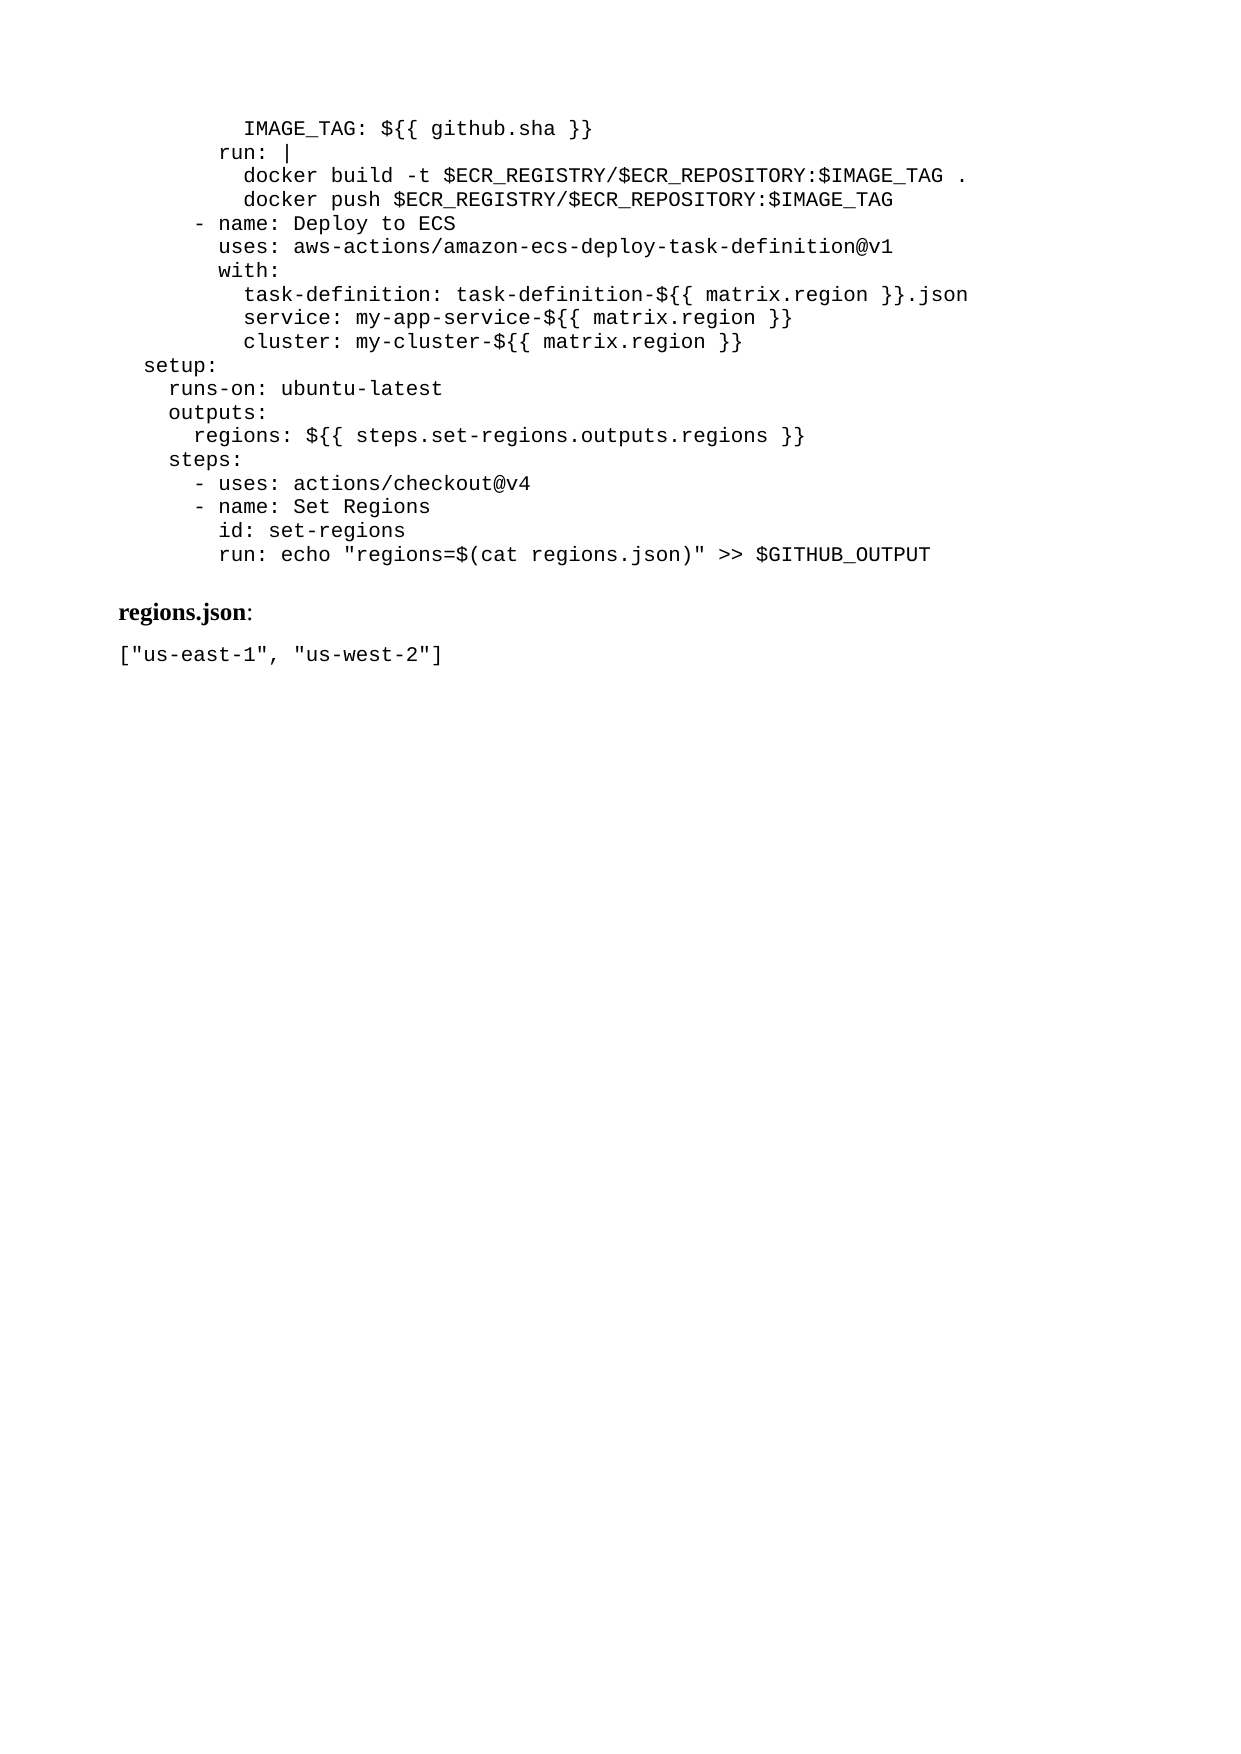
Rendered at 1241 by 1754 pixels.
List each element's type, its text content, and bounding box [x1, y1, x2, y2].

text uses: aws-actions/amazon-ecs-deploy-task-definition@v1 [118, 236, 1122, 260]
text run: | [118, 142, 1122, 165]
text run: echo "regions=$(cat regions.json)" >> $GITHUB_OUTPUT [118, 544, 1122, 567]
text regions: ${{ steps.set-regions.outputs.regions }} [118, 426, 1122, 449]
text with: [118, 260, 1122, 284]
text - uses: actions/checkout@v4 [118, 473, 1122, 496]
text IMAGE_TAG: ${{ github.sha }} [118, 118, 1122, 142]
text - name: Set Regions [118, 496, 1122, 520]
text setup: [118, 354, 1122, 378]
text id: set-regions [118, 520, 1122, 544]
text steps: [118, 449, 1122, 473]
text docker build -t $ECR_REGISTRY/$ECR_REPOSITORY:$IMAGE_TAG . [118, 165, 1122, 189]
text runs-on: ubuntu-latest [118, 378, 1122, 402]
text - name: Deploy to ECS [118, 213, 1122, 236]
text task-definition: task-definition-${{ matrix.region }}.json [118, 284, 1122, 307]
text outputs: [118, 402, 1122, 426]
text cluster: my-cluster-${{ matrix.region }} [118, 331, 1122, 354]
text ["us-east-1", "us-west-2"] [118, 644, 1122, 668]
text regions.json: [118, 597, 1122, 626]
text docker push $ECR_REGISTRY/$ECR_REPOSITORY:$IMAGE_TAG [118, 189, 1122, 213]
text service: my-app-service-${{ matrix.region }} [118, 307, 1122, 331]
